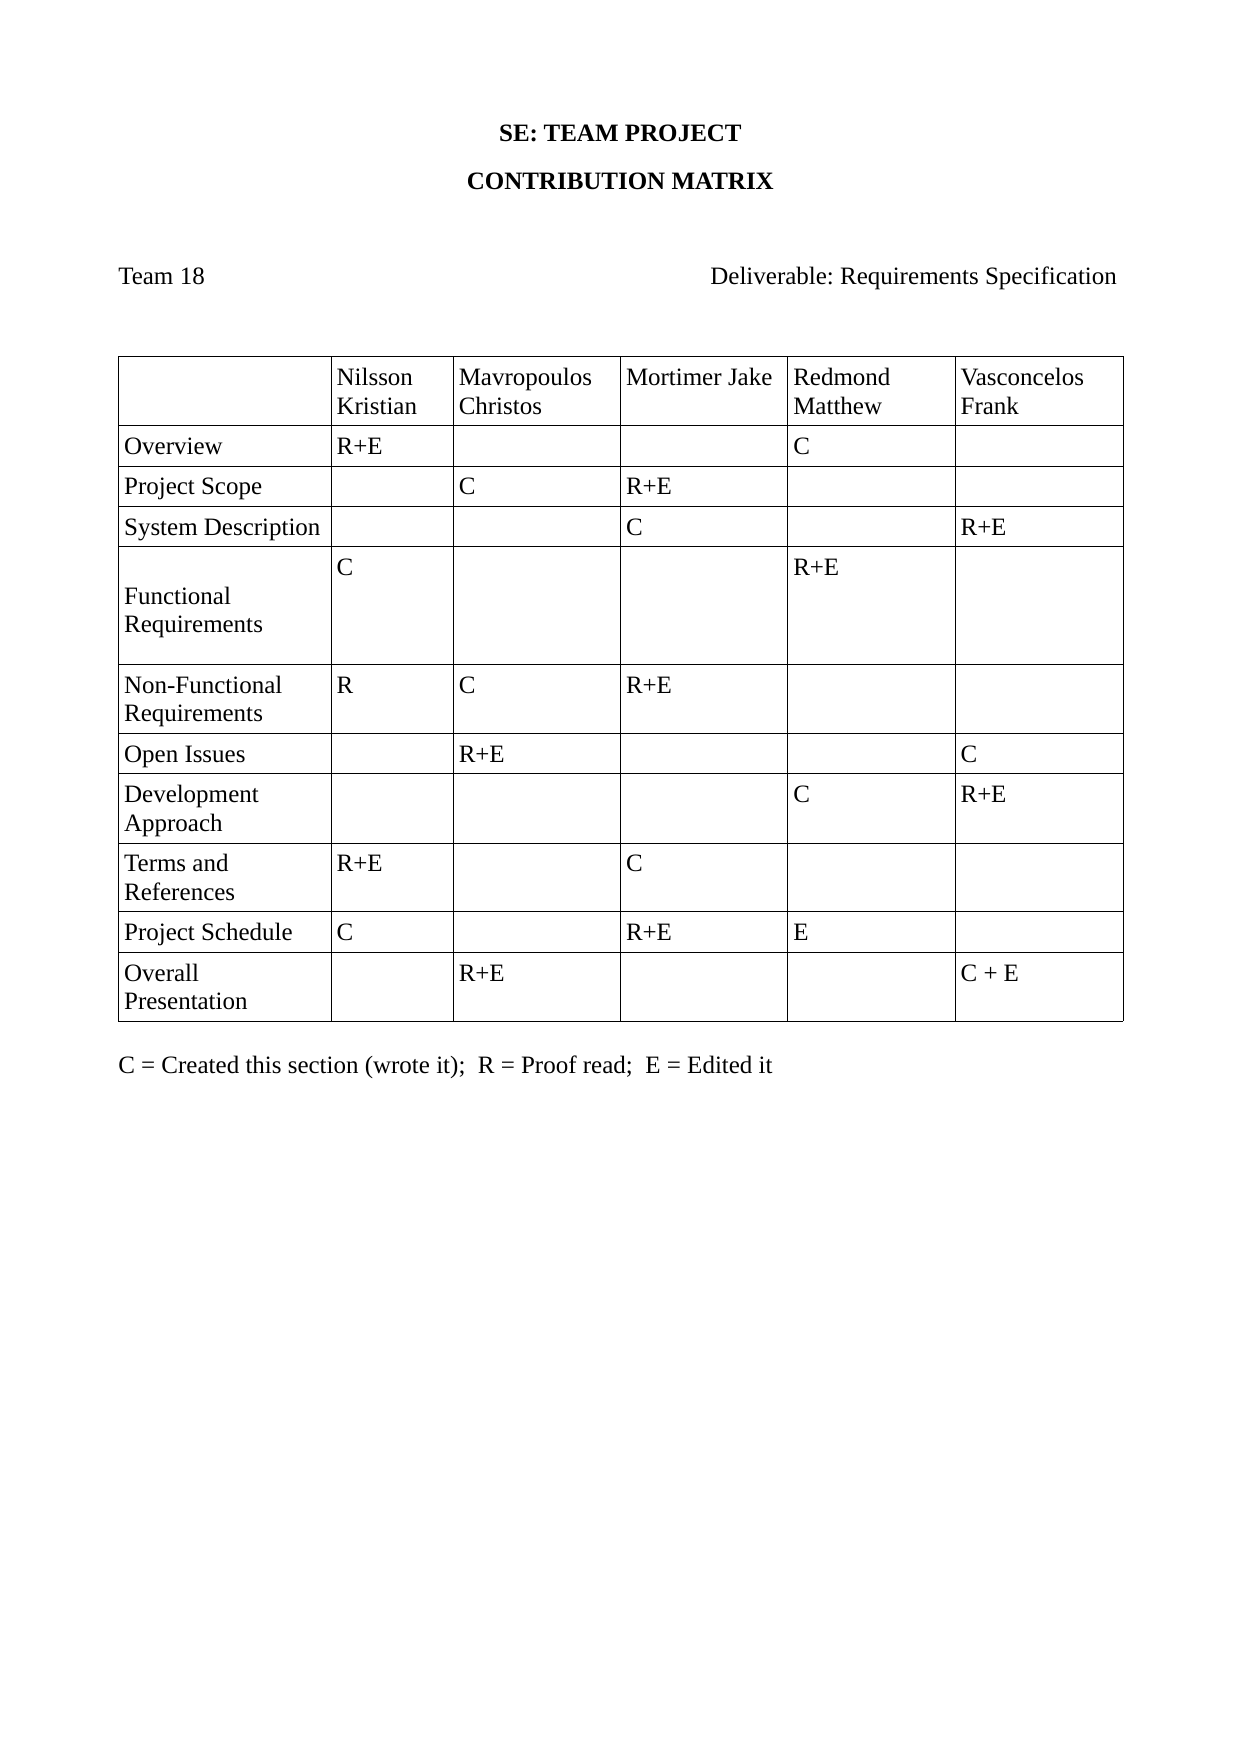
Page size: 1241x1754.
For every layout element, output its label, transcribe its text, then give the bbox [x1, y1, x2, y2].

table_cell C [788, 426, 955, 466]
table_cell [454, 912, 620, 952]
table_cell [956, 547, 1123, 664]
table_header Nilsson Kristian [332, 357, 453, 425]
table_cell [454, 774, 620, 842]
table_cell [332, 734, 453, 773]
table_cell Overview [119, 426, 331, 466]
table_cell C [621, 844, 787, 911]
table_cell Project Schedule [119, 912, 331, 952]
table_cell [332, 507, 453, 546]
table_cell Functional Requirements [119, 547, 331, 664]
table_cell Overall Presentation [119, 953, 331, 1021]
table_cell C [454, 665, 620, 733]
table_cell R+E [621, 912, 787, 952]
table_cell R [332, 665, 453, 733]
text C = Created this section (wrote it); R = Proof read; E = Edited it [118, 1050, 1122, 1078]
table_cell R+E [621, 467, 787, 506]
table_cell [956, 912, 1123, 952]
table_cell C [332, 547, 453, 664]
table_cell Open Issues [119, 734, 331, 773]
table_header Mavropoulos Christos [454, 357, 620, 425]
text SE: TEAM PROJECT [118, 118, 1122, 147]
table_cell Project Scope [119, 467, 331, 506]
table_cell [788, 507, 955, 546]
table_cell [332, 774, 453, 842]
table_cell [621, 547, 787, 664]
table_cell [454, 547, 620, 664]
table_cell R+E [956, 774, 1123, 842]
table_cell R+E [454, 734, 620, 773]
table_cell R+E [788, 547, 955, 664]
table_cell C [454, 467, 620, 506]
table_header Vasconcelos Frank [956, 357, 1123, 425]
table_header Mortimer Jake [621, 357, 787, 425]
table_cell R+E [332, 426, 453, 466]
table_cell [956, 665, 1123, 733]
table_header Redmond Matthew [788, 357, 955, 425]
table_cell E [788, 912, 955, 952]
table_cell [788, 734, 955, 773]
table_cell [788, 665, 955, 733]
table_cell C [788, 774, 955, 842]
table_cell [788, 953, 955, 1021]
table_cell [788, 467, 955, 506]
table_cell C [621, 507, 787, 546]
table_cell [621, 426, 787, 466]
table_cell [454, 426, 620, 466]
table_cell C [956, 734, 1123, 773]
table_cell [956, 844, 1123, 911]
table_cell C + E [956, 953, 1123, 1021]
table_cell [621, 734, 787, 773]
table_cell R+E [454, 953, 620, 1021]
table_cell R+E [332, 844, 453, 911]
table_cell [332, 953, 453, 1021]
table_cell [956, 467, 1123, 506]
table_cell [956, 426, 1123, 466]
table_cell [621, 953, 787, 1021]
table_cell System Description [119, 507, 331, 546]
table_cell Non-Functional Requirements [119, 665, 331, 733]
table_cell C [332, 912, 453, 952]
table_cell [454, 507, 620, 546]
table_cell R+E [956, 507, 1123, 546]
table_cell [788, 844, 955, 911]
table_cell Development Approach [119, 774, 331, 842]
table_cell Terms and References [119, 844, 331, 911]
text CONTRIBUTION MATRIX [118, 166, 1122, 194]
table_cell [332, 467, 453, 506]
table_header [119, 357, 331, 425]
table_cell R+E [621, 665, 787, 733]
table_cell [621, 774, 787, 842]
text Team 18 Deliverable: Requirements Specification [118, 261, 1122, 290]
table_cell [454, 844, 620, 911]
